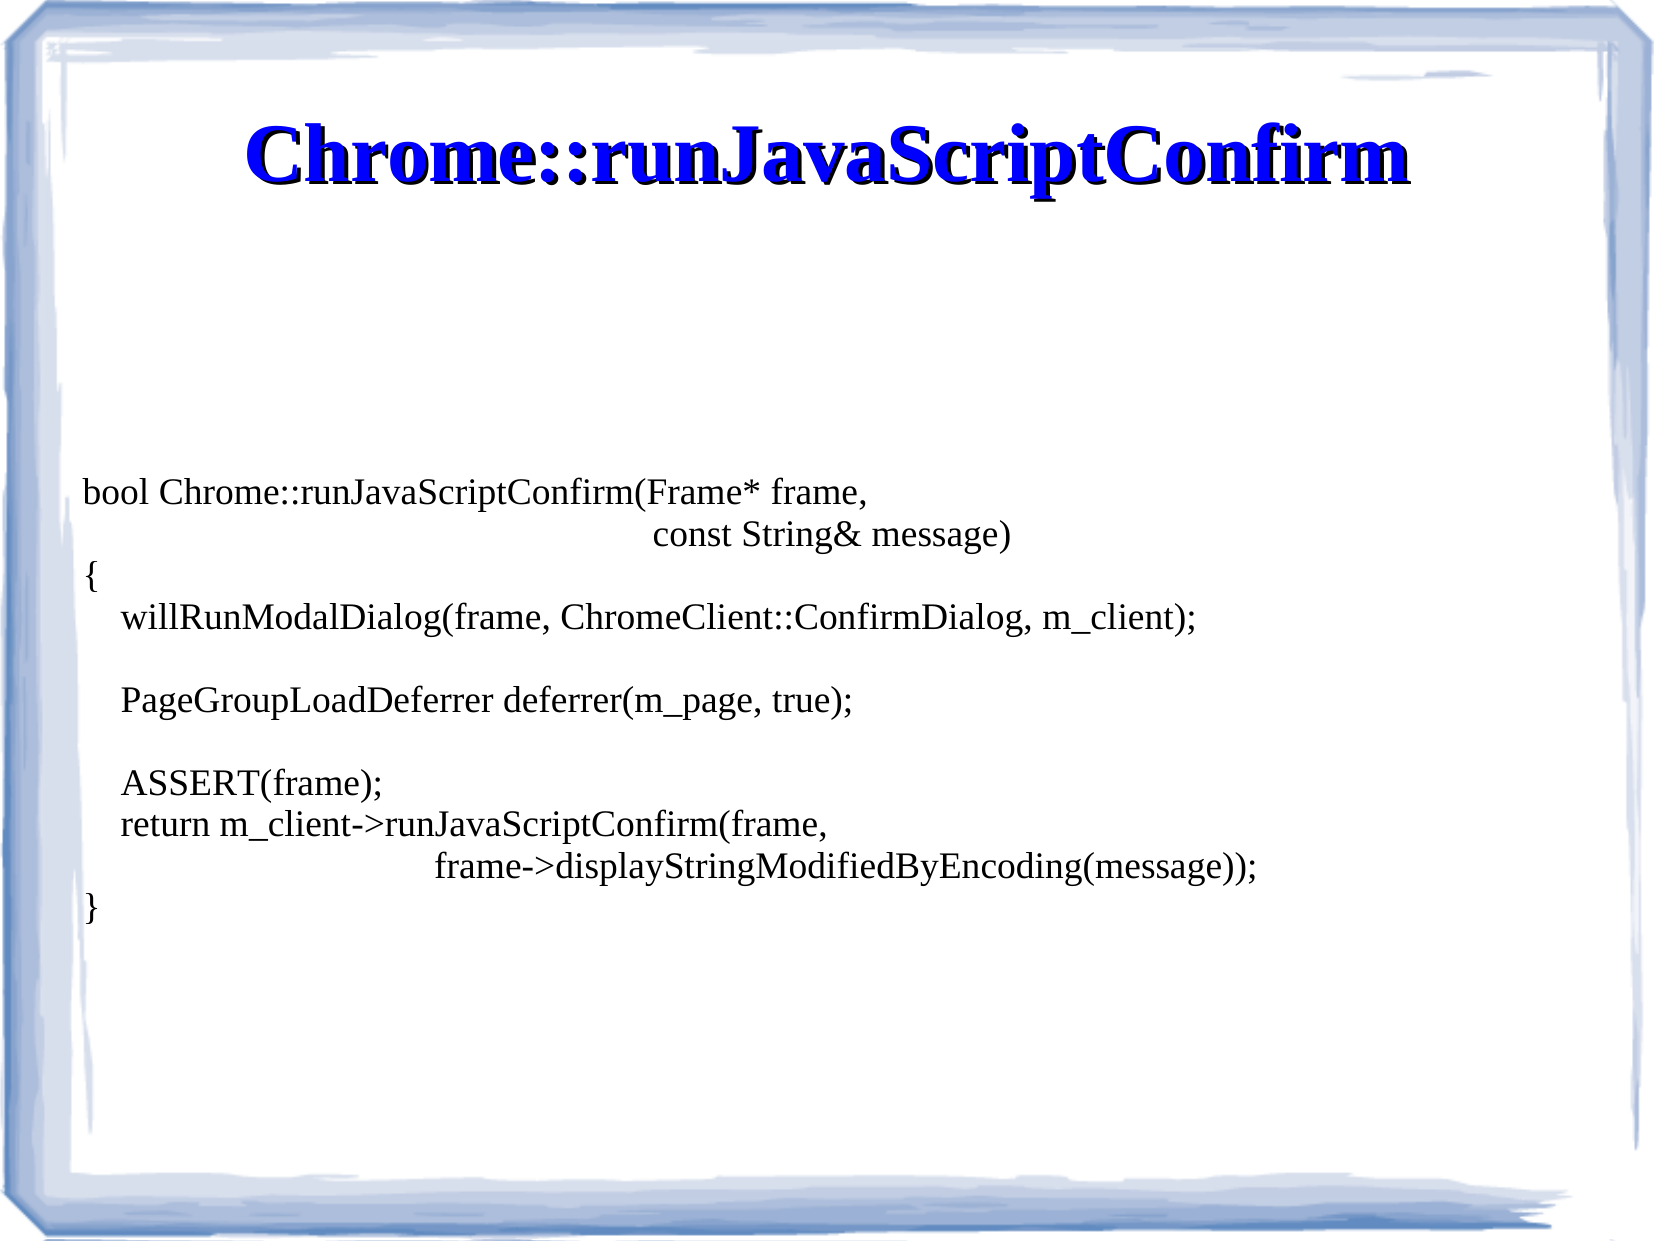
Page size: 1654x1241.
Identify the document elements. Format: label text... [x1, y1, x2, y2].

subtitle bool Chrome::runJavaScriptConfirm(Frame* frame, const String& message) { willRunModalDialog(frame, ChromeClient::ConfirmDialog, m_client); PageGroupLoadDeferrer deferrer(m_page, true); ASSERT(frame); return m_client->runJavaScriptConfirm(frame, frame->displayStringModifiedByEncoding(message)); } [82, 297, 1571, 1102]
picture [0, 0, 1654, 1241]
title Chrome::runJavaScriptConfirm [82, 49, 1571, 257]
